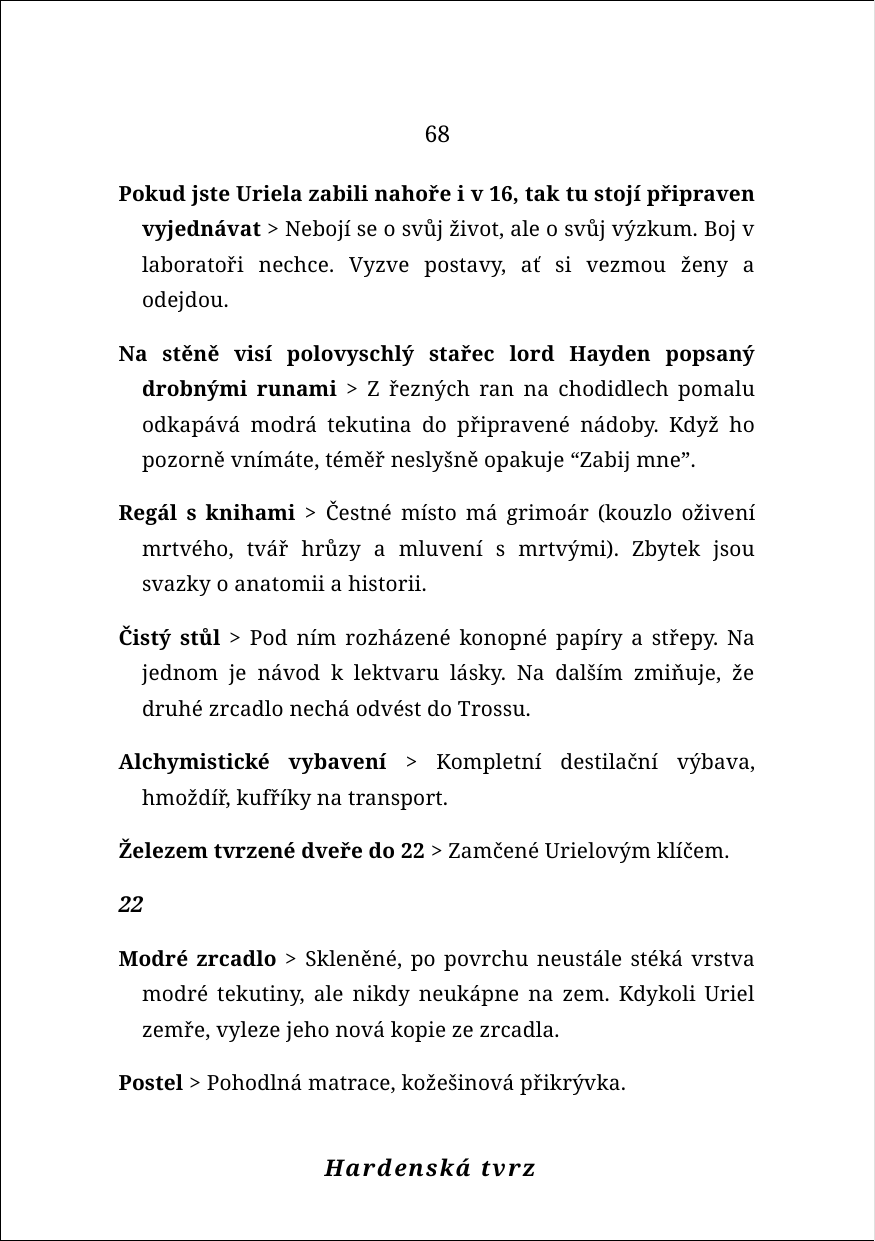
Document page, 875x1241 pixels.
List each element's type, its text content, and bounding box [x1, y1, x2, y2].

text Modré zrcadlo > Skleněné, po povrchu neustále stéká vrstva modré tekutiny, ale nikdy neukápne na zem. Kdykoli Uriel zemře, vyleze jeho nová kopie ze zrcadla. [118, 944, 756, 1043]
text Čistý stůl > Pod ním rozházené konopné papíry a střepy. Na jednom je návod k lektvaru lásky. Na dalším zmiňuje, že druhé zrcadlo nechá odvést do Trossu. [118, 623, 756, 722]
text Na stěně visí polovyschlý stařec lord Hayden popsaný drobnými runami > Z řezných ran na chodidlech pomalu odkapává modrá tekutina do připravené nádoby. Když ho pozorně vnímáte, téměř neslyšně opakuje “Zabij mne”. [118, 339, 756, 474]
text Pokud jste Uriela zabili nahoře i v 16, tak tu stojí připraven vyjednávat > Nebojí se o svůj život, ale o svůj výzkum. Boj v laboratoři nechce. Vyzve postavy, ať si vezmou ženy a odejdou. [118, 179, 756, 314]
text Železem tvrzené dveře do 22 > Zamčené Urielovým klíčem. [118, 836, 756, 864]
text Alchymistické vybavení > Kompletní destilační výbava, hmoždíř, kufříky na transport. [118, 747, 756, 811]
text 22 [118, 889, 756, 919]
text Regál s knihami > Čestné místo má grimoár (kouzlo oživení mrtvého, tvář hrůzy a mluvení s mrtvými). Zbytek jsou svazky o anatomii a historii. [118, 498, 756, 598]
text Postel > Pohodlná matrace, kožešinová přikrývka. [118, 1068, 756, 1097]
